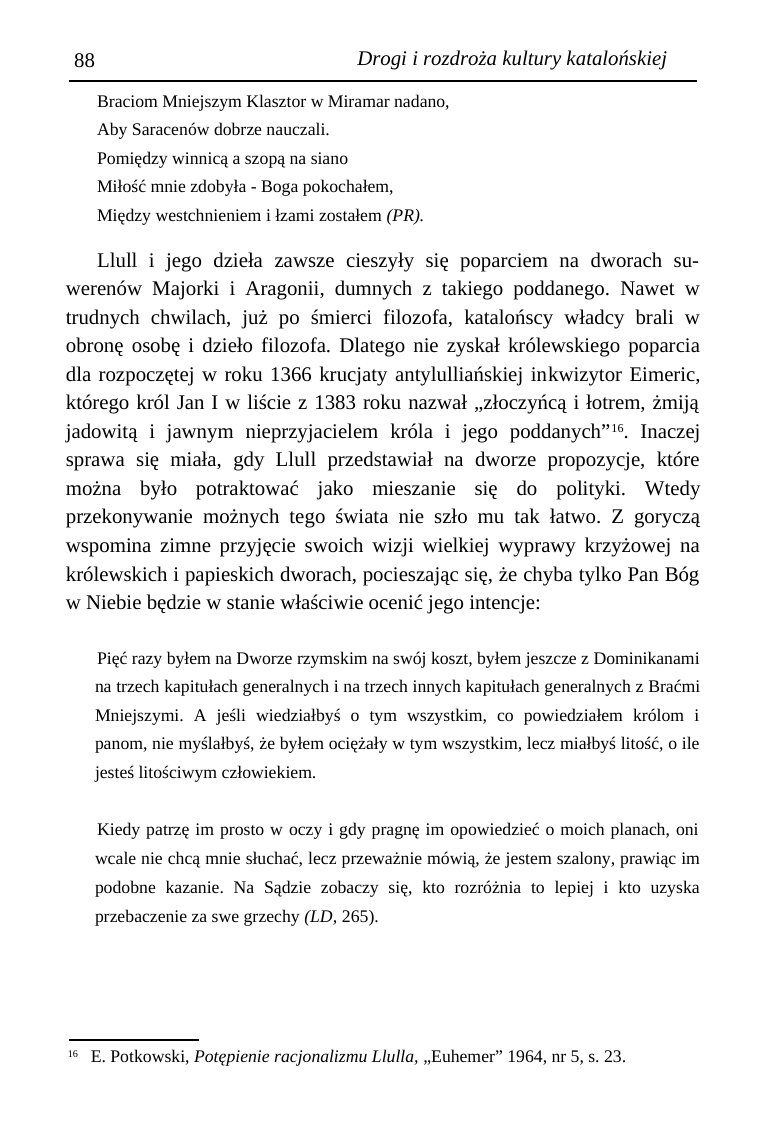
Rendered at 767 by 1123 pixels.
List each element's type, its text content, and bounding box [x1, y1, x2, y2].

text 88 [67, 48, 94, 72]
text Llull i jego dzieła zawsze cieszyły się poparciem na dworach su- werenów Majorki i Aragonii, dumnych z takiego poddanego. Nawet w trudnych chwilach, już po śmierci filozofa, katalońscy władcy brali w obronę osobę i dzieło filozofa. Dlatego nie zyskał królewskiego poparcia dla rozpoczętej w roku 1366 krucjaty antylulliańskiej in­kwizytor Eimeric, którego król Jan I w liście z 1383 roku nazwał „złoczyńcą i łotrem, żmiją jadowitą i jawnym nieprzyjacielem króla i jego poddanych”16. Inaczej sprawa się miała, gdy Llull przedstawiał na dworze propozycje, które można było potraktować jako miesza­nie się do polityki. Wtedy przekonywanie możnych tego świata nie szło mu tak łatwo. Z goryczą wspomina zimne przyjęcie swoich wizji wielkiej wyprawy krzyżowej na królewskich i papieskich dworach, pocieszając się, że chyba tylko Pan Bóg w Niebie będzie w stanie właściwie ocenić jego intencje: [66, 248, 701, 614]
text Miłość mnie zdobyła - Boga pokochałem, [66, 176, 701, 196]
text Pomiędzy winnicą a szopą na siano [66, 148, 701, 168]
text Drogi i rozdroża kultury katalońskiej [357, 46, 701, 70]
text Aby Saracenów dobrze nauczali. [66, 119, 701, 139]
text Kiedy patrzę im prosto w oczy i gdy pragnę im opowiedzieć o moich planach, oni wcale nie chcą mnie słuchać, lecz przeważnie mówią, że jestem szalony, prawiąc im podobne kazanie. Na Sądzie zobaczy się, kto rozróżnia to lepiej i kto uzyska przebaczenie za swe grzechy (LD, 265). [95, 819, 701, 926]
text 16 E. Potkowski, Potępienie racjonalizmu Llulla, „Euhemer” 1964, nr 5, s. 23. [68, 1045, 693, 1066]
text Między westchnieniem i łzami zostałem (PR). [66, 204, 701, 225]
text Braciom Mniejszym Klasztor w Miramar nadano, [66, 91, 701, 111]
text Pięć razy byłem na Dworze rzymskim na swój koszt, byłem jeszcze z Dominikanami na trzech kapitułach generalnych i na trzech innych ka­pitułach generalnych z Braćmi Mniejszymi. A jeśli wiedziałbyś o tym wszystkim, co powiedziałem królom i panom, nie myślałbyś, że byłem ociężały w tym wszystkim, lecz miałbyś litość, o ile jesteś litościwym człowiekiem. [95, 648, 701, 782]
